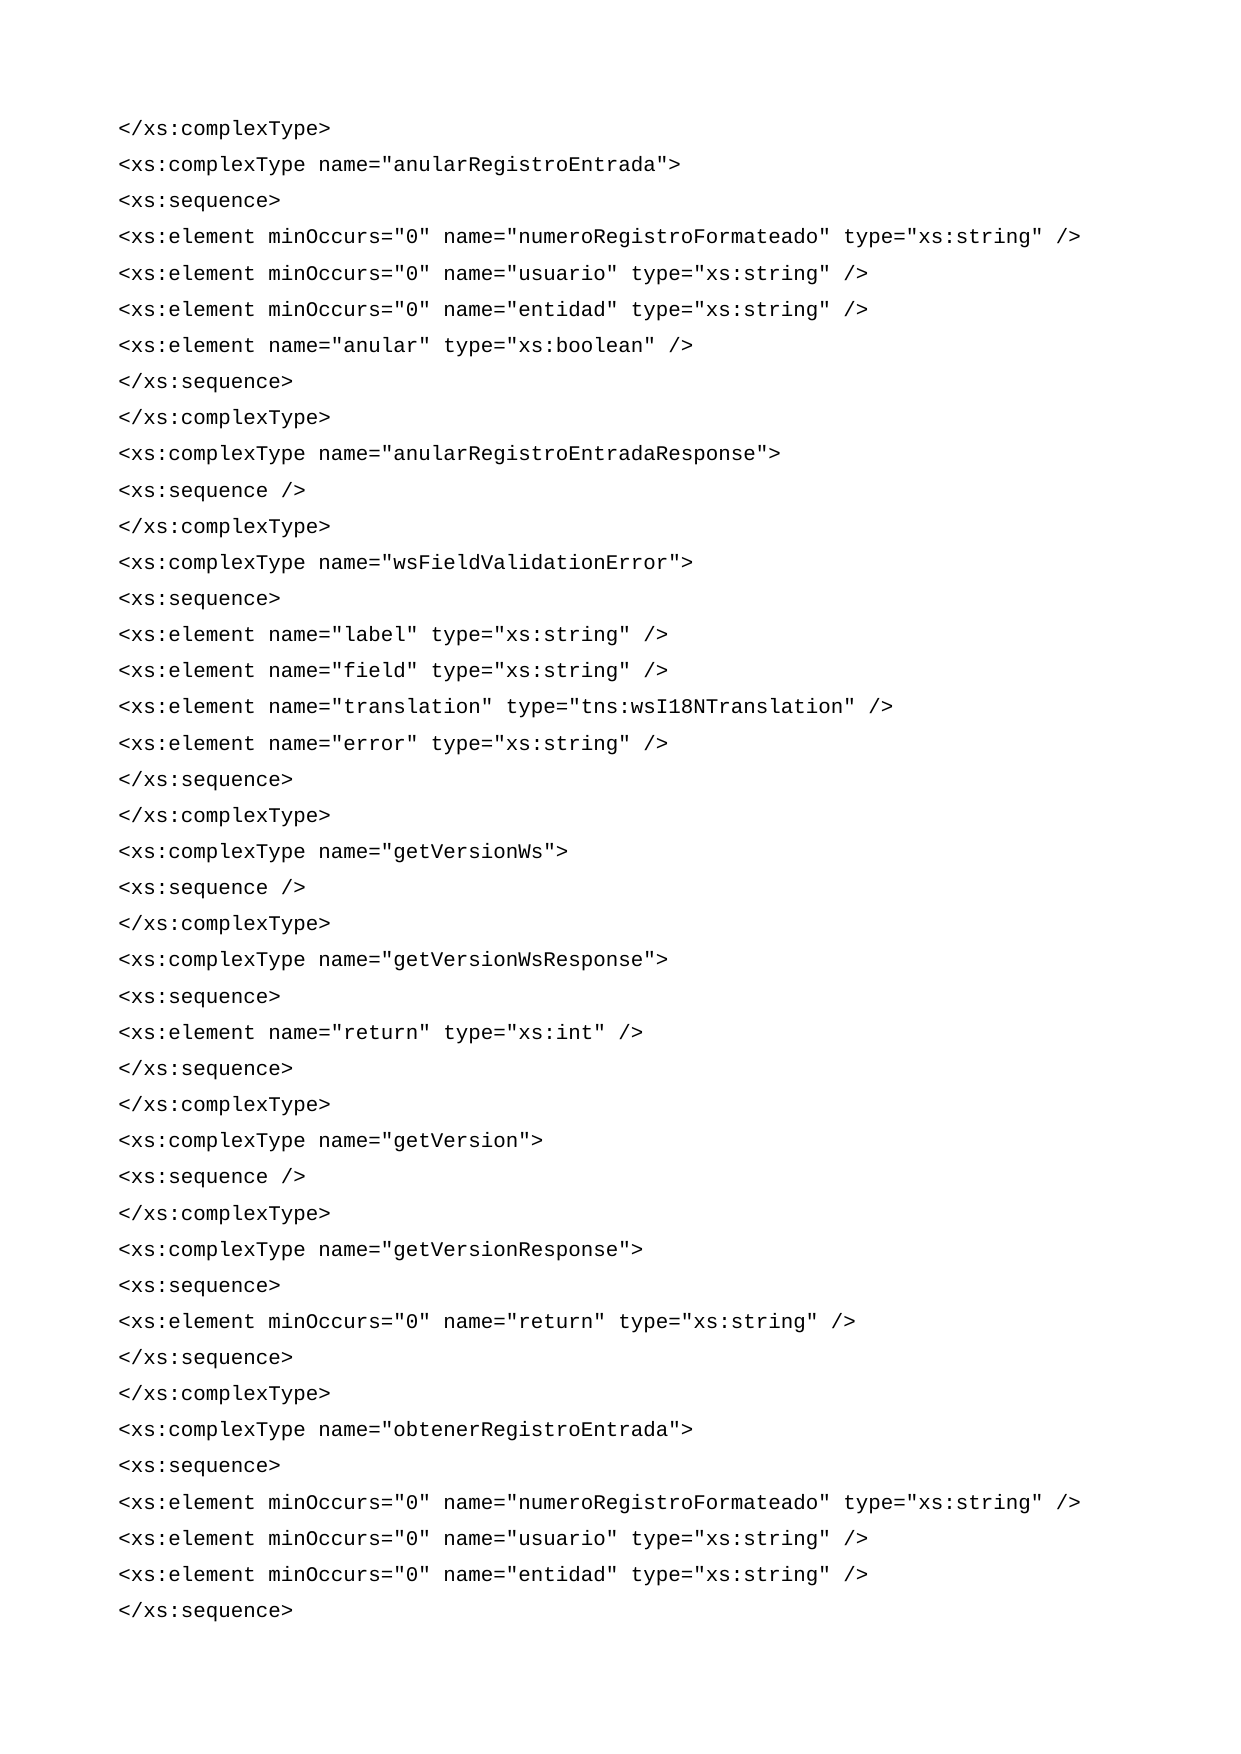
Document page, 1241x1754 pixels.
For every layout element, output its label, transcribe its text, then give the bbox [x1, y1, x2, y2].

text </xs:complexType> [118, 1094, 1122, 1118]
text <xs:complexType name="anularRegistroEntradaResponse"> [118, 443, 1122, 467]
text <xs:element name="anular" type="xs:boolean" /> [118, 335, 1122, 359]
text <xs:complexType name="obtenerRegistroEntrada"> [118, 1419, 1122, 1443]
text </xs:sequence> [118, 371, 1122, 395]
text <xs:sequence /> [118, 1166, 1122, 1190]
text <xs:sequence /> [118, 479, 1122, 503]
text </xs:sequence> [118, 1600, 1122, 1624]
text <xs:sequence> [118, 190, 1122, 214]
text <xs:element minOccurs="0" name="return" type="xs:string" /> [118, 1311, 1122, 1334]
text <xs:element name="error" type="xs:string" /> [118, 733, 1122, 756]
text <xs:element minOccurs="0" name="usuario" type="xs:string" /> [118, 1528, 1122, 1551]
text <xs:element minOccurs="0" name="entidad" type="xs:string" /> [118, 299, 1122, 322]
text <xs:sequence> [118, 986, 1122, 1009]
text <xs:element name="return" type="xs:int" /> [118, 1022, 1122, 1045]
text <xs:complexType name="anularRegistroEntrada"> [118, 154, 1122, 178]
text <xs:complexType name="getVersionResponse"> [118, 1239, 1122, 1262]
text </xs:complexType> [118, 805, 1122, 828]
text <xs:sequence> [118, 1456, 1122, 1479]
text <xs:element minOccurs="0" name="usuario" type="xs:string" /> [118, 263, 1122, 286]
text <xs:complexType name="getVersionWsResponse"> [118, 949, 1122, 973]
text <xs:element name="label" type="xs:string" /> [118, 624, 1122, 648]
text </xs:sequence> [118, 1347, 1122, 1371]
text <xs:element minOccurs="0" name="numeroRegistroFormateado" type="xs:string" /> [118, 1492, 1122, 1515]
text </xs:sequence> [118, 1058, 1122, 1082]
text <xs:element name="field" type="xs:string" /> [118, 660, 1122, 684]
text </xs:complexType> [118, 1383, 1122, 1407]
text <xs:element minOccurs="0" name="numeroRegistroFormateado" type="xs:string" /> [118, 227, 1122, 250]
text </xs:complexType> [118, 516, 1122, 539]
text <xs:sequence> [118, 1275, 1122, 1298]
text <xs:complexType name="getVersionWs"> [118, 841, 1122, 865]
text </xs:complexType> [118, 407, 1122, 431]
text </xs:complexType> [118, 118, 1122, 142]
text </xs:complexType> [118, 1202, 1122, 1226]
text <xs:element name="translation" type="tns:wsI18NTranslation" /> [118, 696, 1122, 720]
text <xs:element minOccurs="0" name="entidad" type="xs:string" /> [118, 1564, 1122, 1588]
text <xs:sequence /> [118, 877, 1122, 901]
text <xs:complexType name="wsFieldValidationError"> [118, 552, 1122, 576]
text </xs:sequence> [118, 769, 1122, 792]
text <xs:complexType name="getVersion"> [118, 1130, 1122, 1154]
text </xs:complexType> [118, 913, 1122, 937]
text <xs:sequence> [118, 588, 1122, 612]
